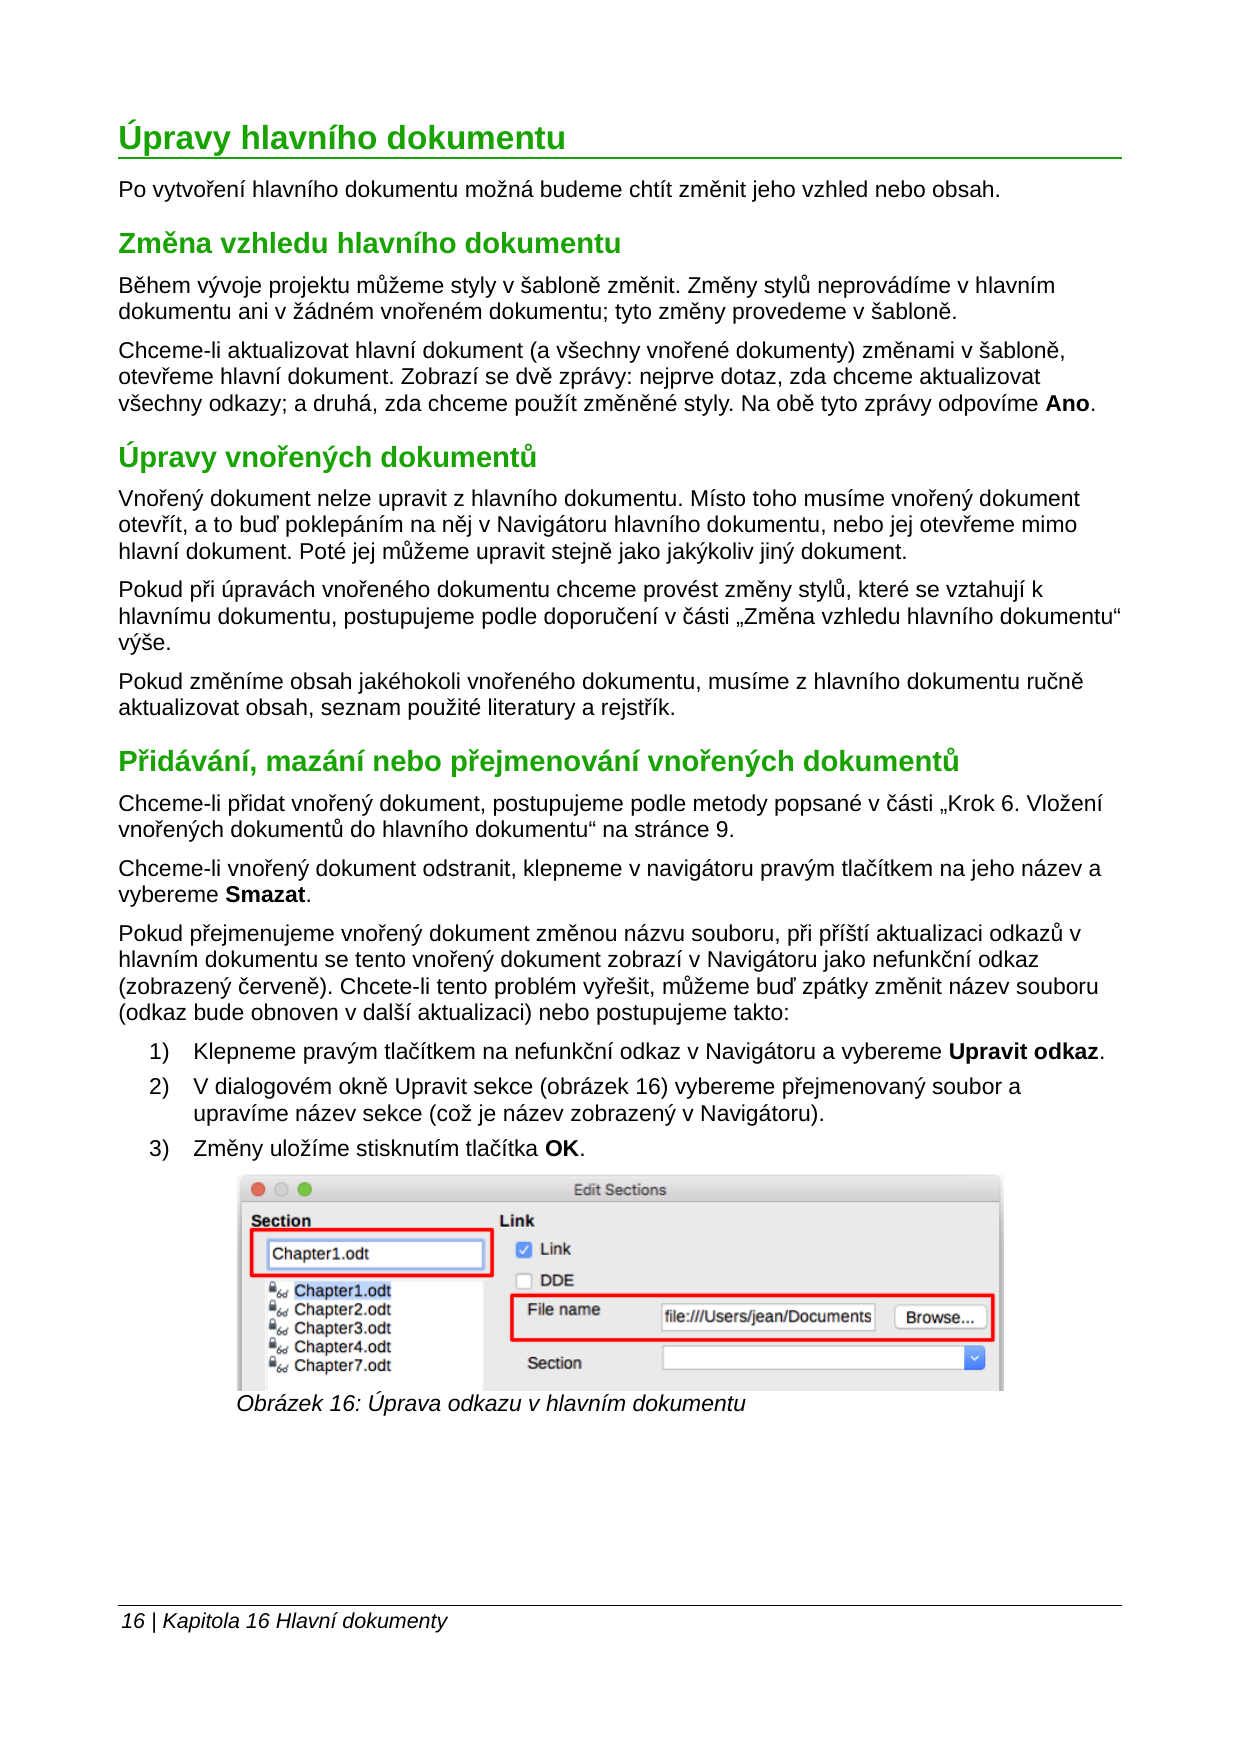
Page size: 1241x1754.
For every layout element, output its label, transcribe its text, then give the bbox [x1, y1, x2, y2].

list Klepneme pravým tlačítkem na nefunkční odkaz v Navigátoru a vybereme Upravit odkaz. [169, 1038, 1122, 1064]
subtitle Přidávání, mazání nebo přejmenování vnořených dokumentů [118, 744, 1122, 778]
text Chceme-li vnořený dokument odstranit, klepneme v navigátoru pravým tlačítkem na jeho název a vybereme Smazat. [118, 855, 1122, 908]
text Pokud přejmenujeme vnořený dokument změnou názvu souboru, při příští aktualizaci odkazů v hlavním dokumentu se tento vnořený dokument zobrazí v Navigátoru jako nefunkční odkaz (zobrazený červeně). Chcete-li tento problém vyřešit, můžeme buď zpátky změnit název souboru (odkaz bude obnoven v další aktualizaci) nebo postupujeme takto: [118, 920, 1122, 1026]
list V dialogovém okně Upravit sekce (obrázek 16) vybereme přejmenovaný soubor a upravíme název sekce (což je název zobrazený v Navigátoru). [169, 1073, 1122, 1126]
text Obrázek 16: Úprava odkazu v hlavním dokumentu [236, 1391, 1004, 1416]
subtitle Úpravy hlavního dokumentu [118, 118, 1122, 157]
text Chceme-li aktualizovat hlavní dokument (a všechny vnořené dokumenty) změnami v šabloně, otevřeme hlavní dokument. Zobrazí se dvě zprávy: nejprve dotaz, zda chceme aktualizovat všechny odkazy; a druhá, zda chceme použít změněné styly. Na obě tyto zprávy odpovíme Ano. [118, 337, 1122, 416]
text Během vývoje projektu můžeme styly v šabloně změnit. Změny stylů neprovádíme v hlavním dokumentu ani v žádném vnořeném dokumentu; tyto změny provedeme v šabloně. [118, 272, 1122, 324]
text Pokud změníme obsah jakéhokoli vnořeného dokumentu, musíme z hlavního dokumentu ručně aktualizovat obsah, seznam použité literatury a rejstřík. [118, 668, 1122, 721]
subtitle Úpravy vnořených dokumentů [118, 439, 1122, 473]
subtitle Změna vzhledu hlavního dokumentu [118, 226, 1122, 260]
list Změny uložíme stisknutím tlačítka OK. [169, 1135, 1122, 1161]
text Pokud při úpravách vnořeného dokumentu chceme provést změny stylů, které se vztahují k hlavnímu dokumentu, postupujeme podle doporučení v části „Změna vzhledu hlavního dokumentu“ výše. [118, 576, 1122, 656]
text Chceme-li přidat vnořený dokument, postupujeme podle metody popsané v části „Krok 6. Vložení vnořených dokumentů do hlavního dokumentu“ na stránce 9. [118, 790, 1122, 842]
text Vnořený dokument nelze upravit z hlavního dokumentu. Místo toho musíme vnořený dokument otevřít, a to buď poklepáním na něj v Navigátoru hlavního dokumentu, nebo jej otevřeme mimo hlavní dokument. Poté jej můžeme upravit stejně jako jakýkoliv jiný dokument. [118, 485, 1122, 564]
text Po vytvoření hlavního dokumentu možná budeme chtít změnit jeho vzhled nebo obsah. [118, 176, 1122, 203]
picture [236, 1173, 1004, 1391]
